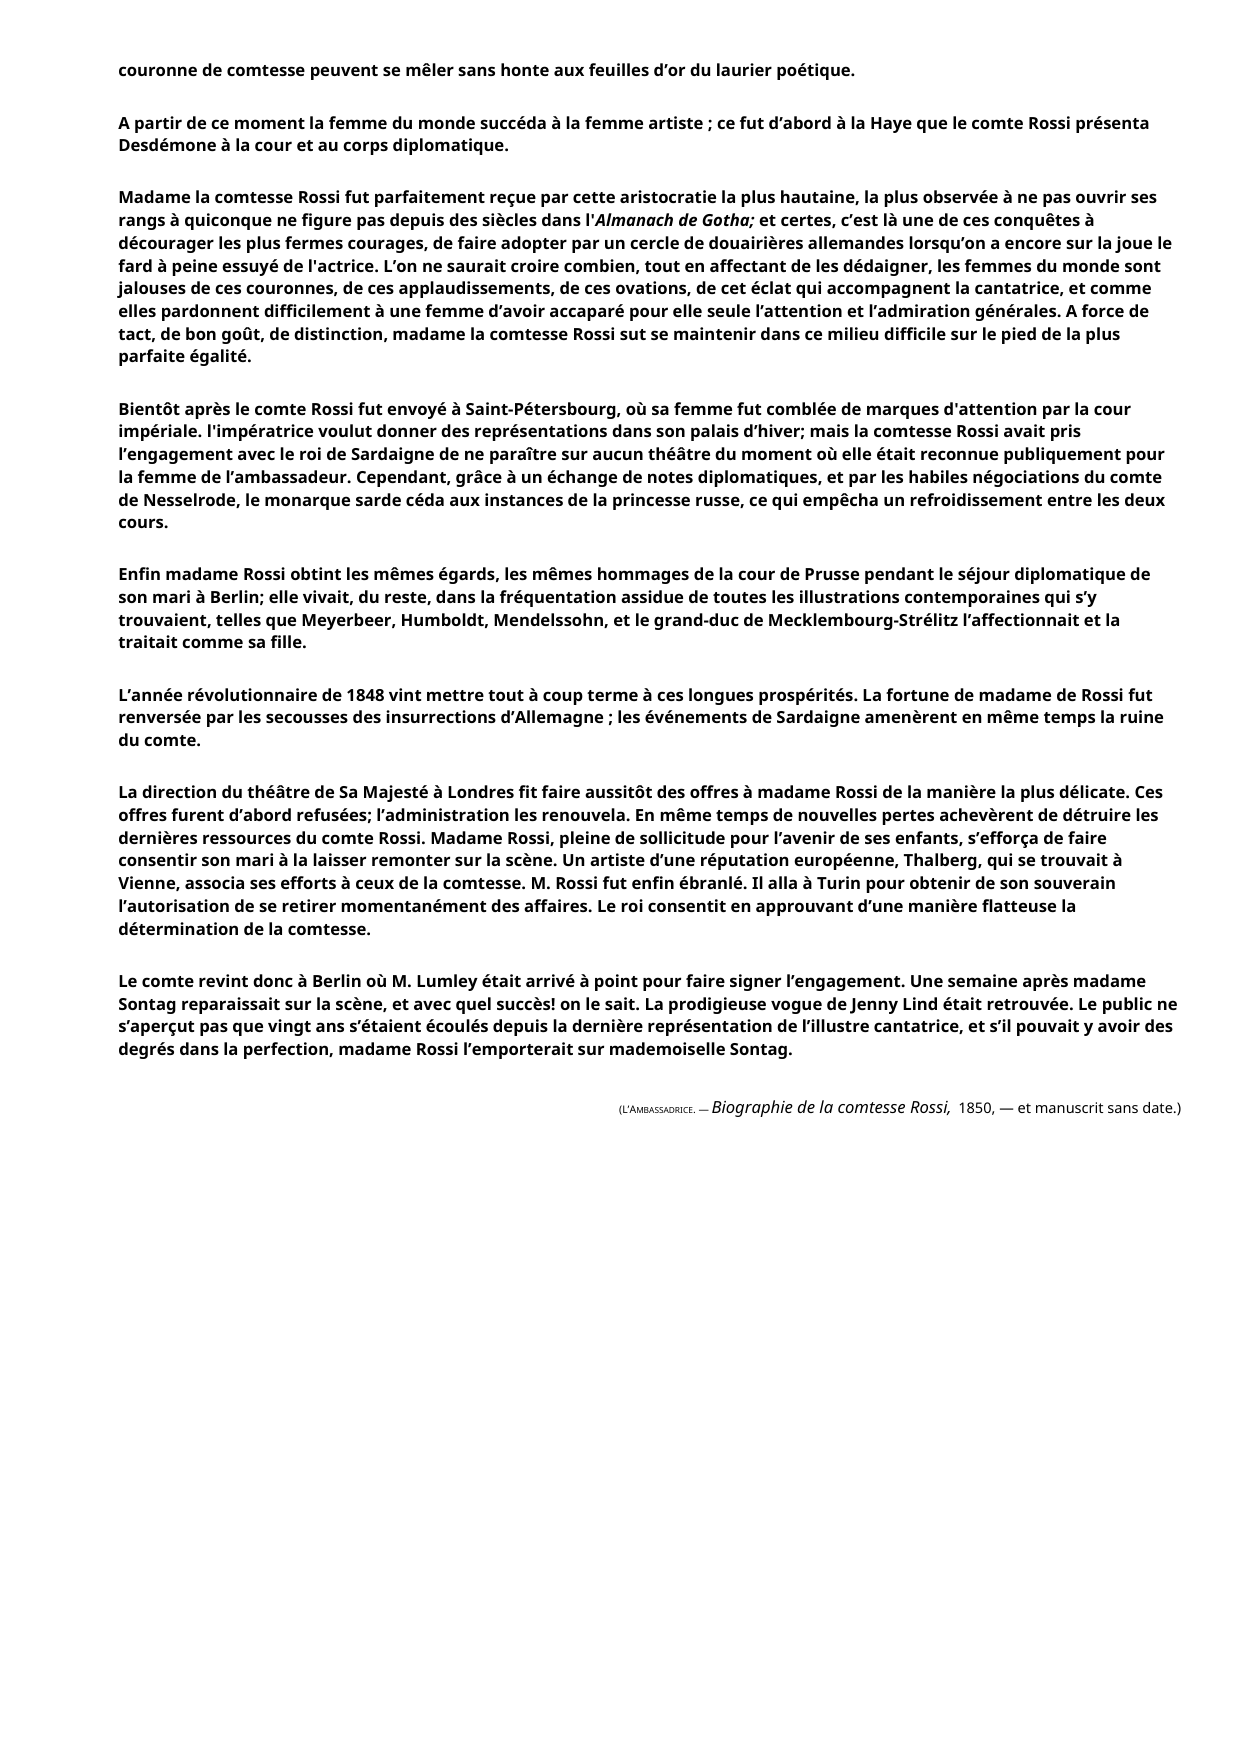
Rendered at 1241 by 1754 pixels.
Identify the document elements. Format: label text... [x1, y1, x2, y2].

text couronne de comtesse peuvent se mêler sans honte aux feuilles d’or du laurier poétique. [118, 59, 1181, 82]
text (L’Ambassadrice. — Biographie de la comtesse Rossi, 1850, — et manuscrit sans date.) [118, 1090, 1181, 1118]
text La direction du théâtre de Sa Majesté à Londres fit faire aussitôt des offres à madame Rossi de la manière la plus délicate. Ces offres furent d’abord refusées; l’administration les renouvela. En même temps de nouvelles pertes achevèrent de détruire les dernières ressources du comte Rossi. Madame Rossi, pleine de sollicitude pour l’avenir de ses enfants, s’efforça de faire consentir son mari à la laisser remonter sur la scène. Un artiste d’une réputation européenne, Thalberg, qui se trouvait à Vienne, associa ses efforts à ceux de la comtesse. M. Rossi fut enfin ébranlé. Il alla à Turin pour obtenir de son souverain l’autorisation de se retirer momentanément des affaires. Le roi consentit en approuvant d’une manière flatteuse la détermination de la comtesse. [118, 781, 1181, 940]
text Madame la comtesse Rossi fut parfaitement reçue par cette aristocratie la plus hautaine, la plus observée à ne pas ouvrir ses rangs à quiconque ne figure pas depuis des siècles dans l'Almanach de Gotha; et certes, c’est là une de ces conquêtes à décourager les plus fermes courages, de faire adopter par un cercle de douairières allemandes lorsqu’on a encore sur la joue le fard à peine essuyé de l'actrice. L’on ne saurait croire combien, tout en affectant de les dédaigner, les femmes du monde sont jalouses de ces couronnes, de ces applaudissements, de ces ovations, de cet éclat qui accompagnent la cantatrice, et comme elles pardonnent difficilement à une femme d’avoir accaparé pour elle seule l’attention et l’admiration générales. A force de tact, de bon goût, de distinction, madame la comtesse Rossi sut se maintenir dans ce milieu difficile sur le pied de la plus parfaite égalité. [118, 186, 1181, 368]
text Enfin madame Rossi obtint les mêmes égards, les mêmes hommages de la cour de Prusse pendant le séjour diplomatique de son mari à Berlin; elle vivait, du reste, dans la fréquentation assidue de toutes les illustrations contemporaines qui s’y trouvaient, telles que Meyerbeer, Humboldt, Mendelssohn, et le grand-duc de Mecklembourg-Strélitz l’affectionnait et la traitait comme sa fille. [118, 563, 1181, 654]
text Le comte revint donc à Berlin où M. Lumley était arrivé à point pour faire signer l’engagement. Une semaine après madame Sontag reparaissait sur la scène, et avec quel succès! on le sait. La prodigieuse vogue de Jenny Lind était retrouvée. Le public ne s’aperçut pas que vingt ans s’étaient écoulés depuis la dernière représentation de l’illustre cantatrice, et s’il pouvait y avoir des degrés dans la perfection, madame Rossi l’emporterait sur mademoiselle Sontag. [118, 969, 1181, 1060]
text Bientôt après le comte Rossi fut envoyé à Saint-Pétersbourg, où sa femme fut comblée de marques d'attention par la cour impériale. l'impératrice voulut donner des représentations dans son palais d’hiver; mais la comtesse Rossi avait pris l’engagement avec le roi de Sardaigne de ne paraître sur aucun théâtre du moment où elle était reconnue publiquement pour la femme de l’ambassadeur. Cependant, grâce à un échange de notes diplomatiques, et par les habiles négociations du comte de Nesselrode, le monarque sarde céda aux instances de la princesse russe, ce qui empêcha un refroidissement entre les deux cours. [118, 397, 1181, 533]
text A partir de ce moment la femme du monde succéda à la femme artiste ; ce fut d’abord à la Haye que le comte Rossi présenta Desdémone à la cour et au corps diplomatique. [118, 111, 1181, 157]
text L’année révolutionnaire de 1848 vint mettre tout à coup terme à ces longues prospérités. La fortune de madame de Rossi fut renversée par les secousses des insurrections d’Allemagne ; les événements de Sardaigne amenèrent en même temps la ruine du comte. [118, 683, 1181, 751]
